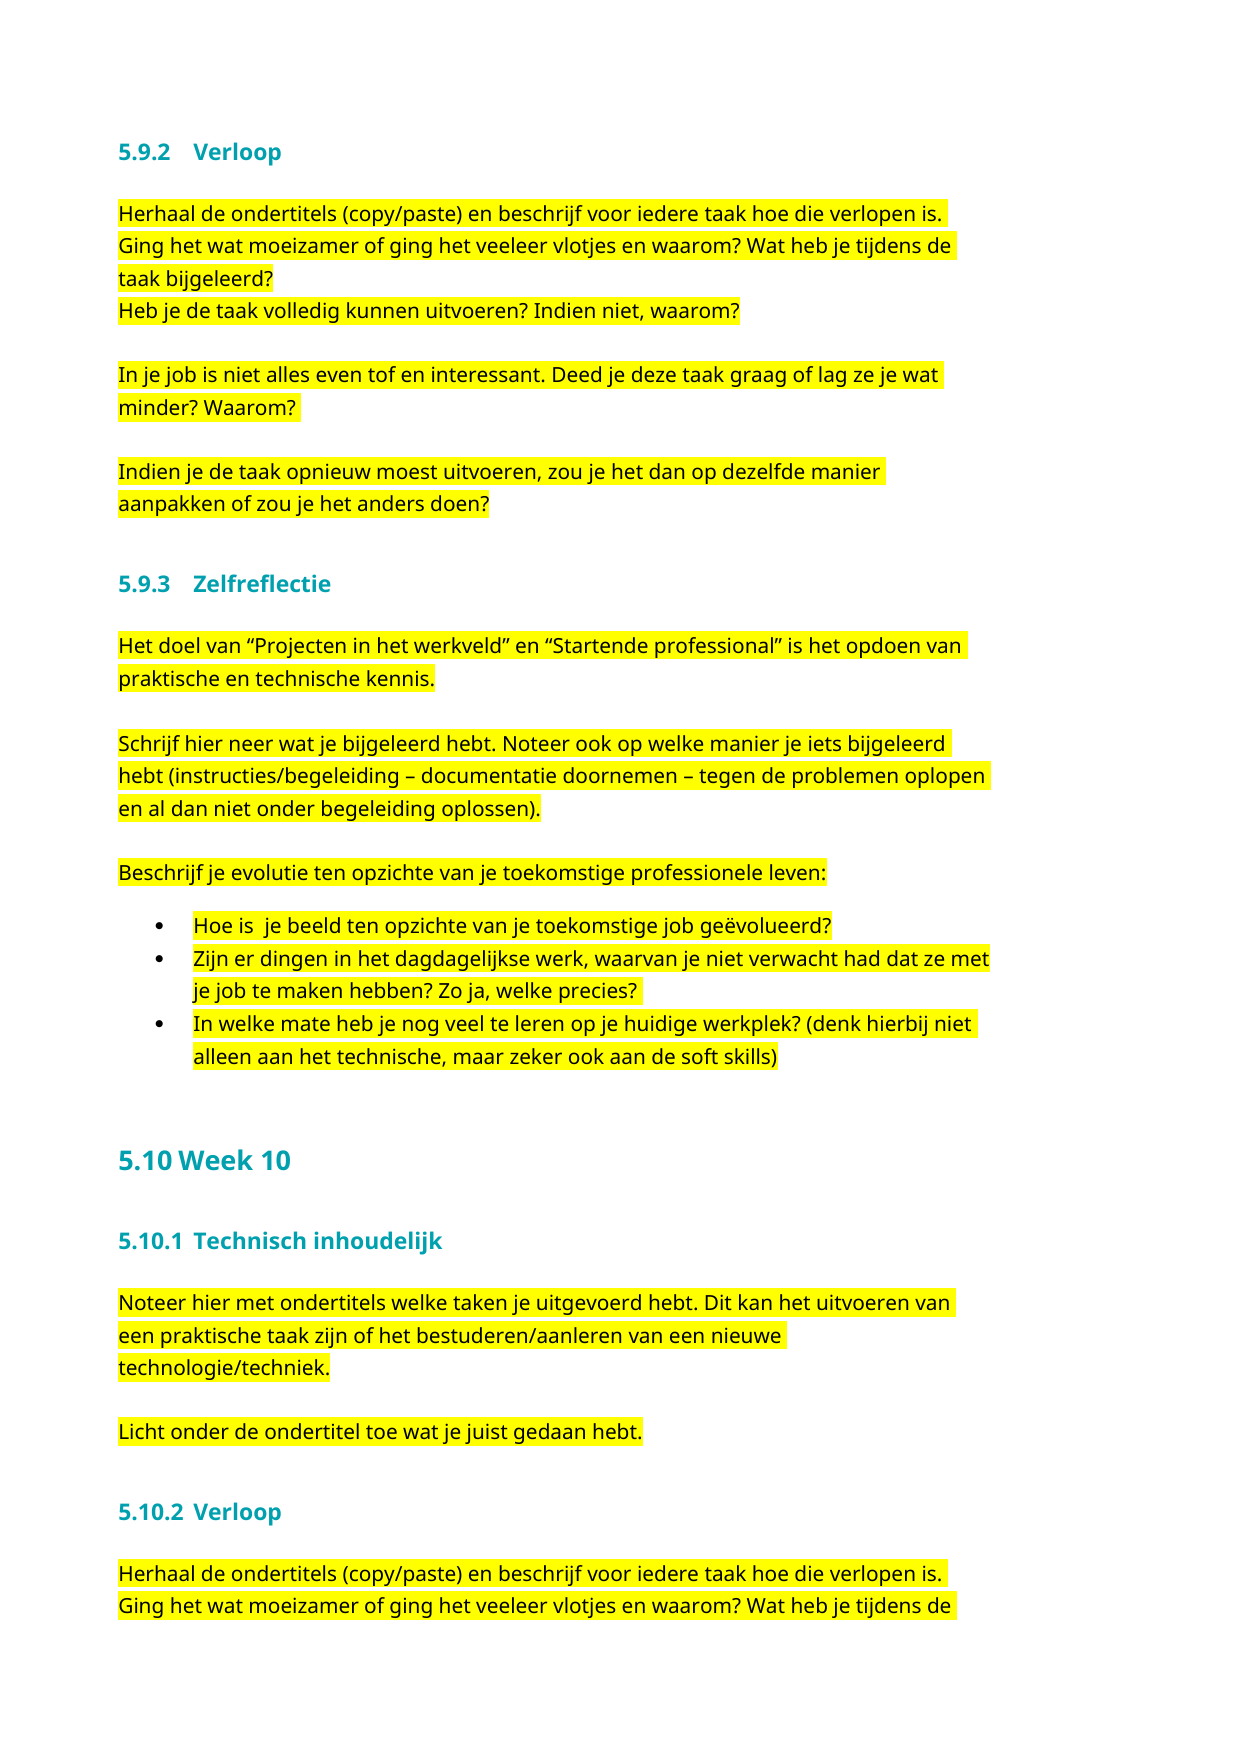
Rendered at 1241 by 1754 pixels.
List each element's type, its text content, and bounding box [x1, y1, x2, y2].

text Het doel van “Projecten in het werkveld” en “Startende professional” is het opdoen van praktische en technische kennis. Schrijf hier neer wat je bijgeleerd hebt. Noteer ook op welke manier je iets bijgeleerd hebt (instructies/begeleiding – documentatie doornemen – tegen de problemen oplopen en al dan niet onder begeleiding oplossen). [118, 631, 992, 822]
list Zijn er dingen in het dagdagelijkse werk, waarvan je niet verwacht had dat ze met je job te maken hebben? Zo ja, welke precies? [156, 944, 992, 1005]
text Beschrijf je evolutie ten opzichte van je toekomstige professionele leven: [118, 858, 992, 886]
subtitle Week 10 [118, 1141, 992, 1178]
subtitle Verloop [118, 136, 992, 167]
text Herhaal de ondertitels (copy/paste) en beschrijf voor iedere taak hoe die verlopen is. Ging het wat moeizamer of ging het veeleer vlotjes en waarom? Wat heb je tijdens de taak bijgeleerd? Heb je de taak volledig kunnen uitvoeren? Indien niet, waarom? [118, 199, 992, 325]
text In je job is niet alles even tof en interessant. Deed je deze taak graag of lag ze je wat minder? Waarom? [118, 361, 992, 422]
subtitle Zelfreflectie [118, 568, 992, 599]
text Noteer hier met ondertitels welke taken je uitgevoerd hebt. Dit kan het uitvoeren van een praktische taak zijn of het bestuderen/aanleren van een nieuwe technologie/techniek. [118, 1288, 992, 1382]
list In welke mate heb je nog veel te leren op je huidige werkplek? (denk hierbij niet alleen aan het technische, maar zeker ook aan de soft skills) [156, 1009, 992, 1070]
text Herhaal de ondertitels (copy/paste) en beschrijf voor iedere taak hoe die verlopen is. Ging het wat moeizamer of ging het veeleer vlotjes en waarom? Wat heb je tijdens de [118, 1559, 992, 1620]
text Indien je de taak opnieuw moest uitvoeren, zou je het dan op dezelfde manier aanpakken of zou je het anders doen? [118, 457, 992, 518]
subtitle Technisch inhoudelijk [118, 1225, 992, 1256]
text Licht onder de ondertitel toe wat je juist gedaan hebt. [118, 1417, 992, 1446]
list Hoe is je beeld ten opzichte van je toekomstige job geëvolueerd? [156, 911, 992, 940]
subtitle Verloop [118, 1496, 992, 1527]
